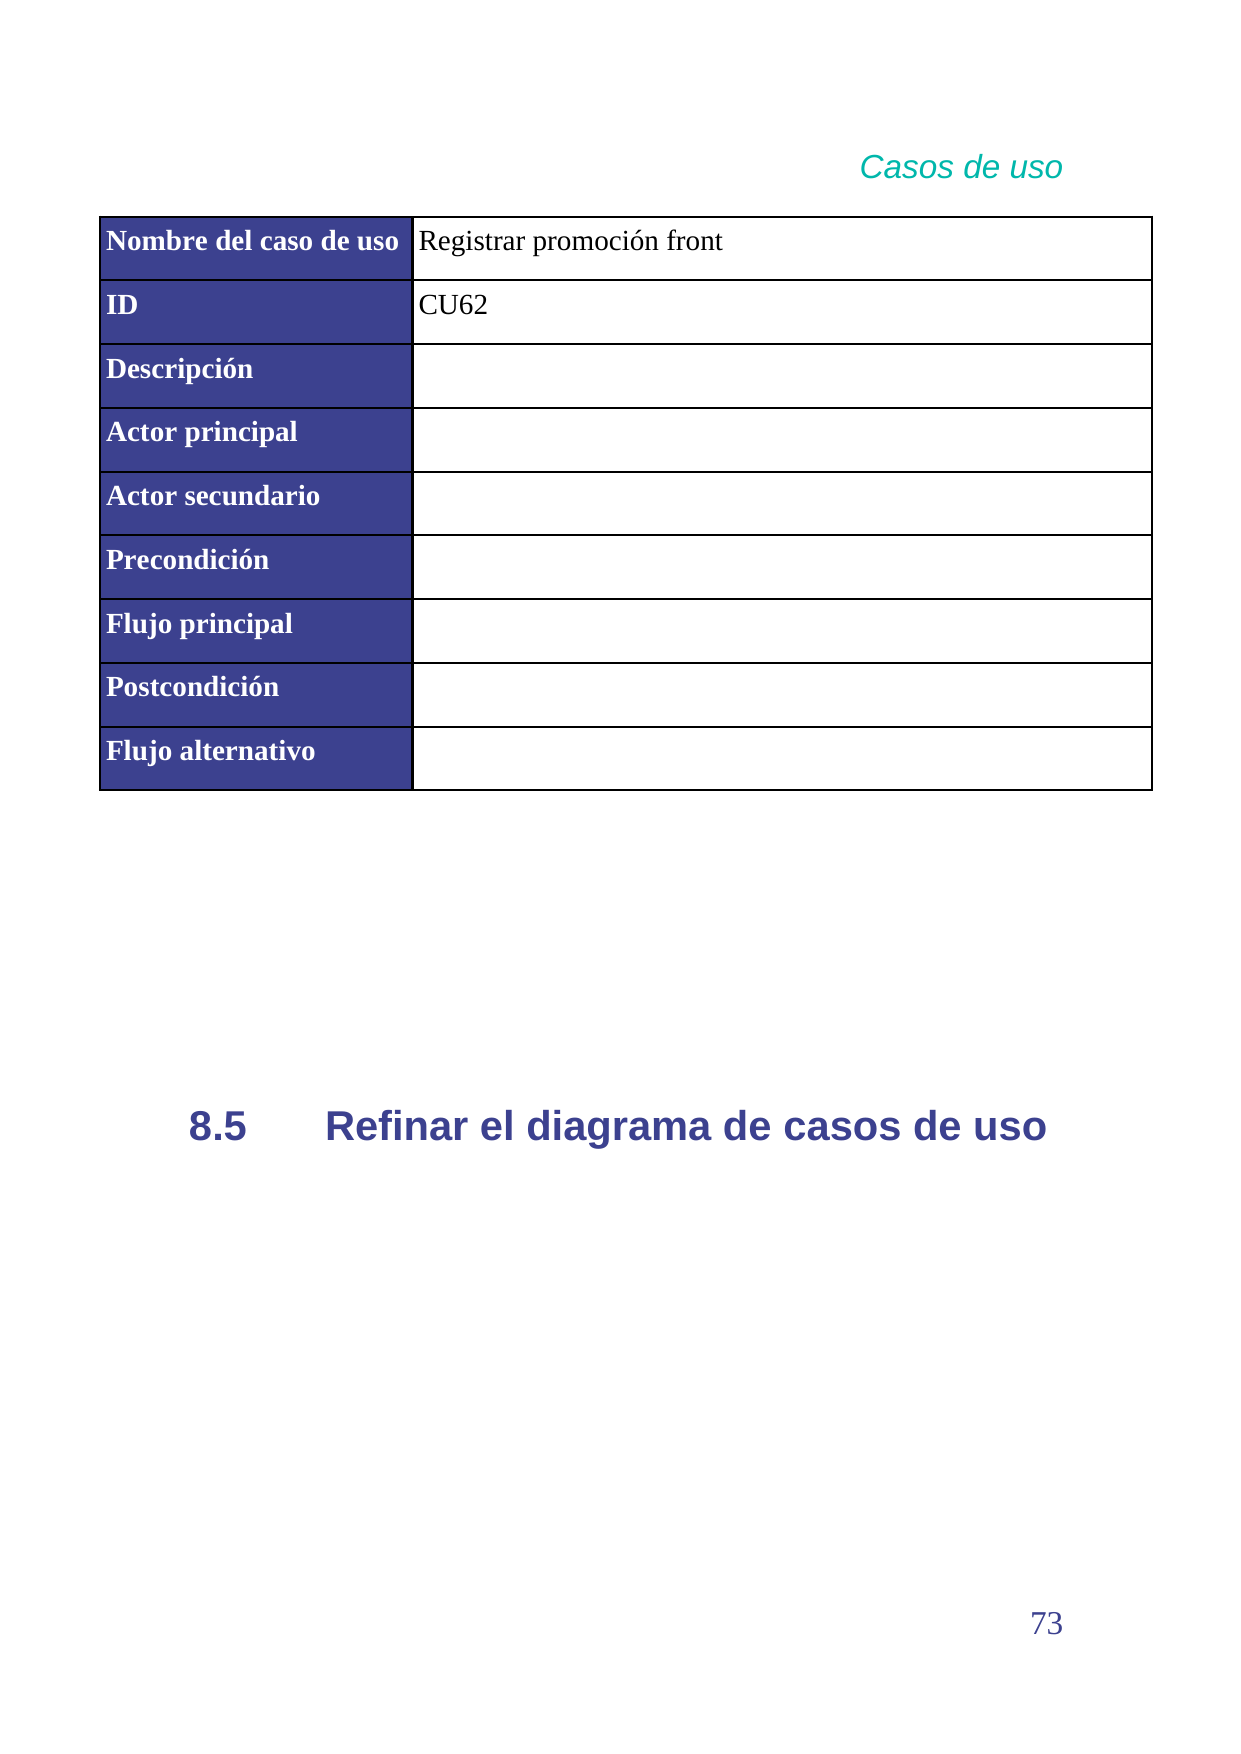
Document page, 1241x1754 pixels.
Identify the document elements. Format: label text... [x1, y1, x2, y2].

table_cell Flujo principal [101, 600, 411, 662]
table_cell [414, 600, 1151, 662]
table_cell [414, 345, 1151, 407]
table_cell Postcondición [101, 664, 411, 726]
table_cell Descripción [101, 345, 411, 407]
table_cell CU62 [414, 281, 1151, 343]
table_cell [414, 536, 1151, 598]
table_cell Precondición [101, 536, 411, 598]
table_header Nombre del caso de uso [101, 218, 411, 279]
table_cell ID [101, 281, 411, 343]
table_cell [414, 409, 1151, 471]
table_cell [414, 473, 1151, 534]
table_header Registrar promoción front [414, 218, 1151, 279]
table_cell Actor principal [101, 409, 411, 471]
table_cell [414, 728, 1151, 789]
table_cell [414, 664, 1151, 726]
table_cell Flujo alternativo [101, 728, 411, 789]
subtitle Refinar el diagrama de casos de uso [177, 1101, 1063, 1149]
table_cell Actor secundario [101, 473, 411, 534]
